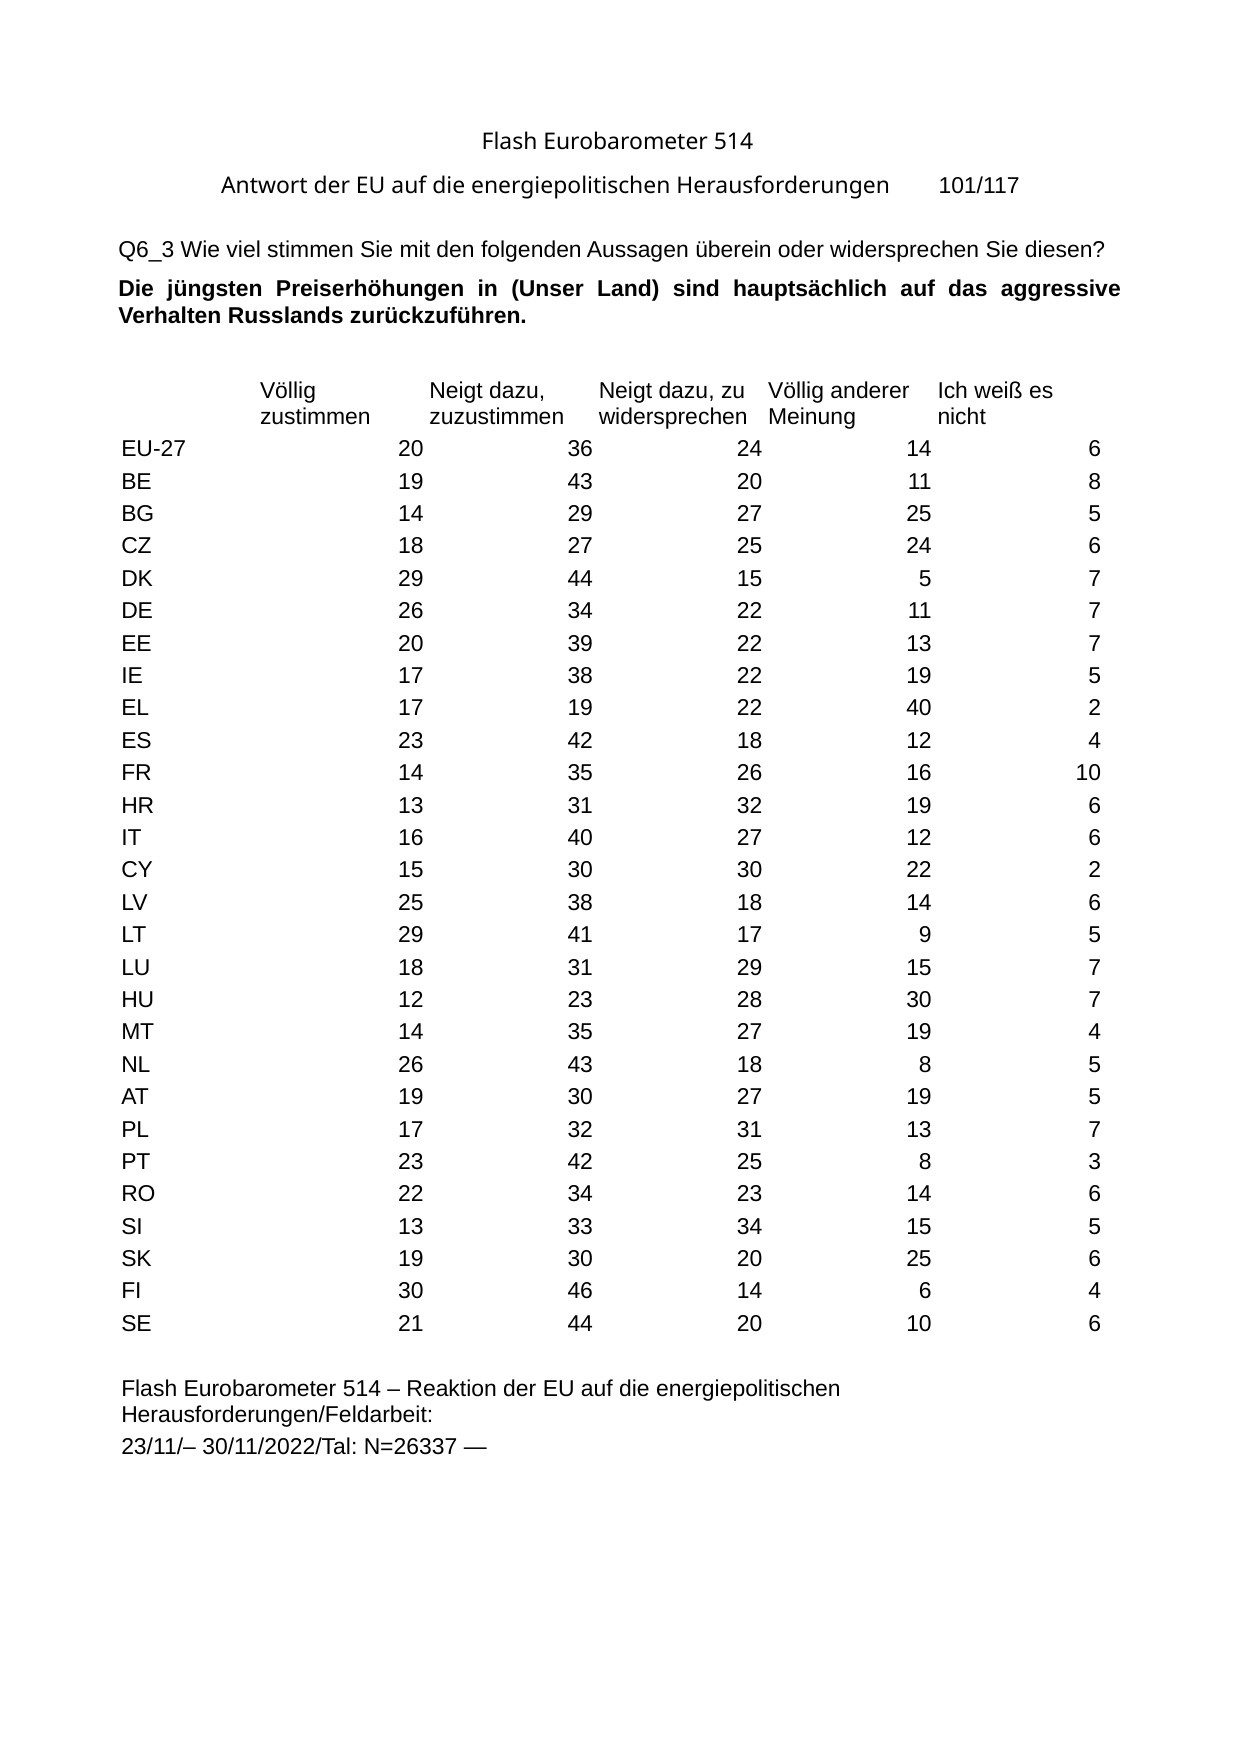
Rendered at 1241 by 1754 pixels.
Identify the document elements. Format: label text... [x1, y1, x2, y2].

table_cell 3 [934, 1145, 1104, 1177]
table_cell 6 [934, 821, 1104, 853]
table_cell 15 [257, 853, 426, 886]
table_cell 22 [596, 659, 765, 691]
table_cell 46 [426, 1275, 596, 1307]
table_cell 19 [257, 465, 426, 497]
table_cell DE [118, 594, 257, 627]
table_cell 19 [765, 659, 934, 691]
table_cell [934, 1339, 1104, 1372]
table_cell 18 [257, 951, 426, 983]
table_cell BG [118, 497, 257, 529]
table_cell FI [118, 1275, 257, 1307]
table_cell 15 [596, 562, 765, 594]
table_cell 2 [934, 853, 1104, 886]
table_cell 30 [426, 1080, 596, 1112]
table_cell 12 [257, 983, 426, 1015]
table_cell [426, 1339, 596, 1372]
table_cell 20 [596, 1307, 765, 1339]
table_cell 11 [765, 465, 934, 497]
table_cell 19 [765, 1080, 934, 1112]
table_cell 11 [765, 594, 934, 627]
table_cell LU [118, 951, 257, 983]
table_header Völlig zustimmen [257, 374, 426, 432]
table_cell 6 [934, 886, 1104, 918]
table_cell 5 [934, 918, 1104, 951]
table_cell 8 [765, 1145, 934, 1177]
table_cell 14 [257, 1015, 426, 1048]
table_cell PL [118, 1113, 257, 1145]
table_cell 34 [596, 1210, 765, 1242]
table_cell 27 [596, 821, 765, 853]
table_header Völlig anderer Meinung [765, 374, 934, 432]
table_cell 4 [934, 1275, 1104, 1307]
table_cell EE [118, 627, 257, 659]
text Die jüngsten Preiserhöhungen in (Unser Land) sind hauptsächlich auf das aggressive Verhalten Russlands zurückzuführen. [118, 275, 1122, 328]
table_cell 40 [426, 821, 596, 853]
table_cell BE [118, 465, 257, 497]
table_cell RO [118, 1177, 257, 1210]
table_cell 31 [596, 1113, 765, 1145]
table_cell EL [118, 691, 257, 724]
table_cell MT [118, 1015, 257, 1048]
table_cell 23 [596, 1177, 765, 1210]
table_cell 32 [596, 789, 765, 821]
table_cell 10 [934, 756, 1104, 788]
table_cell 20 [596, 465, 765, 497]
table_cell 13 [765, 627, 934, 659]
table_cell 4 [934, 724, 1104, 756]
table_cell 13 [765, 1113, 934, 1145]
table_cell [257, 1339, 426, 1372]
table_header Neigt dazu, zuzustimmen [426, 374, 596, 432]
table_cell 31 [426, 951, 596, 983]
table_cell 33 [426, 1210, 596, 1242]
table_cell 43 [426, 1048, 596, 1080]
table_cell 23 [257, 724, 426, 756]
table_cell 27 [596, 497, 765, 529]
table_header Ich weiß es nicht [934, 374, 1104, 432]
table_cell 30 [257, 1275, 426, 1307]
table_cell 25 [596, 529, 765, 562]
table_cell 22 [596, 627, 765, 659]
table_cell 14 [765, 432, 934, 464]
table_cell 29 [426, 497, 596, 529]
table_cell 38 [426, 659, 596, 691]
table_cell 7 [934, 627, 1104, 659]
table_cell 4 [934, 1015, 1104, 1048]
table_cell 14 [765, 1177, 934, 1210]
table_cell 18 [596, 886, 765, 918]
table_cell 14 [257, 497, 426, 529]
table_cell DK [118, 562, 257, 594]
table_cell 22 [765, 853, 934, 886]
table_cell 23 [257, 1145, 426, 1177]
table_cell 14 [596, 1275, 765, 1307]
table_cell 29 [257, 918, 426, 951]
table_cell 23/11/– 30/11/2022/Tal: N=26337 — [118, 1430, 1104, 1463]
table_cell 39 [426, 627, 596, 659]
table_cell 44 [426, 1307, 596, 1339]
table_cell 7 [934, 562, 1104, 594]
table_cell 15 [765, 1210, 934, 1242]
table_cell IT [118, 821, 257, 853]
table_cell 27 [596, 1080, 765, 1112]
table_cell 26 [257, 1048, 426, 1080]
table_cell 8 [765, 1048, 934, 1080]
table_cell 9 [765, 918, 934, 951]
table_cell 29 [257, 562, 426, 594]
table_cell 19 [765, 1015, 934, 1048]
table_cell 7 [934, 951, 1104, 983]
table_cell 7 [934, 983, 1104, 1015]
table_cell 27 [596, 1015, 765, 1048]
table_cell FR [118, 756, 257, 788]
table_cell [118, 1339, 257, 1372]
table_cell SK [118, 1242, 257, 1274]
table_cell 17 [257, 659, 426, 691]
table_cell 19 [257, 1242, 426, 1274]
table_cell 20 [257, 432, 426, 464]
table_cell 44 [426, 562, 596, 594]
table_cell 5 [765, 562, 934, 594]
table_cell 22 [596, 691, 765, 724]
table_cell AT [118, 1080, 257, 1112]
table_cell ES [118, 724, 257, 756]
table_cell Flash Eurobarometer 514 – Reaktion der EU auf die energiepolitischen Herausforderungen/Feldarbeit: [118, 1372, 1104, 1430]
table_cell SE [118, 1307, 257, 1339]
table_cell 24 [596, 432, 765, 464]
table_cell 14 [257, 756, 426, 788]
table_cell 19 [257, 1080, 426, 1112]
table_cell CY [118, 853, 257, 886]
table_cell 13 [257, 789, 426, 821]
table_header [118, 374, 257, 432]
table_cell EU-27 [118, 432, 257, 464]
table_cell 17 [596, 918, 765, 951]
table_cell 31 [426, 789, 596, 821]
table_cell 7 [934, 594, 1104, 627]
table_cell 21 [257, 1307, 426, 1339]
table_cell 30 [596, 853, 765, 886]
table_cell 34 [426, 594, 596, 627]
table_cell 6 [934, 1307, 1104, 1339]
table_cell 5 [934, 659, 1104, 691]
table_cell 25 [765, 1242, 934, 1274]
table_cell 19 [765, 789, 934, 821]
table_cell 27 [426, 529, 596, 562]
table_cell 16 [257, 821, 426, 853]
table_cell 35 [426, 756, 596, 788]
table_cell IE [118, 659, 257, 691]
table_cell 32 [426, 1113, 596, 1145]
table_cell 6 [934, 1242, 1104, 1274]
table_cell 6 [934, 432, 1104, 464]
table_cell HR [118, 789, 257, 821]
table_cell HU [118, 983, 257, 1015]
table_cell 41 [426, 918, 596, 951]
table_header Neigt dazu, zu widersprechen [596, 374, 765, 432]
table_cell 18 [257, 529, 426, 562]
table_cell 17 [257, 691, 426, 724]
table_cell 18 [596, 724, 765, 756]
text Q6_3 Wie viel stimmen Sie mit den folgenden Aussagen überein oder widersprechen Sie diesen? [118, 236, 1122, 262]
table_cell 18 [596, 1048, 765, 1080]
table_cell 42 [426, 724, 596, 756]
table_cell 25 [257, 886, 426, 918]
table_cell 20 [596, 1242, 765, 1274]
table_cell CZ [118, 529, 257, 562]
table_cell 42 [426, 1145, 596, 1177]
table_cell 5 [934, 1210, 1104, 1242]
table_cell 7 [934, 1113, 1104, 1145]
table_cell 5 [934, 1080, 1104, 1112]
table_cell 19 [426, 691, 596, 724]
table_cell 26 [596, 756, 765, 788]
table_cell 25 [596, 1145, 765, 1177]
table_cell 5 [934, 1048, 1104, 1080]
table_cell 12 [765, 724, 934, 756]
table_cell 12 [765, 821, 934, 853]
table_cell NL [118, 1048, 257, 1080]
table_cell 15 [765, 951, 934, 983]
table_cell 22 [596, 594, 765, 627]
table_cell 25 [765, 497, 934, 529]
table_cell [765, 1339, 934, 1372]
table_cell 14 [765, 886, 934, 918]
table_cell LT [118, 918, 257, 951]
table_cell 20 [257, 627, 426, 659]
table_cell 30 [765, 983, 934, 1015]
table_cell 2 [934, 691, 1104, 724]
table_cell 5 [934, 497, 1104, 529]
table_cell 6 [934, 789, 1104, 821]
table_cell 30 [426, 853, 596, 886]
table_cell 17 [257, 1113, 426, 1145]
table_cell 24 [765, 529, 934, 562]
table_cell 8 [934, 465, 1104, 497]
table_cell PT [118, 1145, 257, 1177]
table_cell 34 [426, 1177, 596, 1210]
table_cell 30 [426, 1242, 596, 1274]
table_cell 6 [765, 1275, 934, 1307]
table_cell 28 [596, 983, 765, 1015]
table_cell 36 [426, 432, 596, 464]
table_cell 22 [257, 1177, 426, 1210]
table_cell 6 [934, 1177, 1104, 1210]
table_cell [596, 1339, 765, 1372]
table_cell LV [118, 886, 257, 918]
table_cell 43 [426, 465, 596, 497]
table_cell 35 [426, 1015, 596, 1048]
table_cell 13 [257, 1210, 426, 1242]
table_cell 10 [765, 1307, 934, 1339]
table_cell 6 [934, 529, 1104, 562]
table_cell 23 [426, 983, 596, 1015]
table_cell 29 [596, 951, 765, 983]
table_cell 16 [765, 756, 934, 788]
table_cell 38 [426, 886, 596, 918]
table_cell SI [118, 1210, 257, 1242]
table_cell 40 [765, 691, 934, 724]
table_cell 26 [257, 594, 426, 627]
